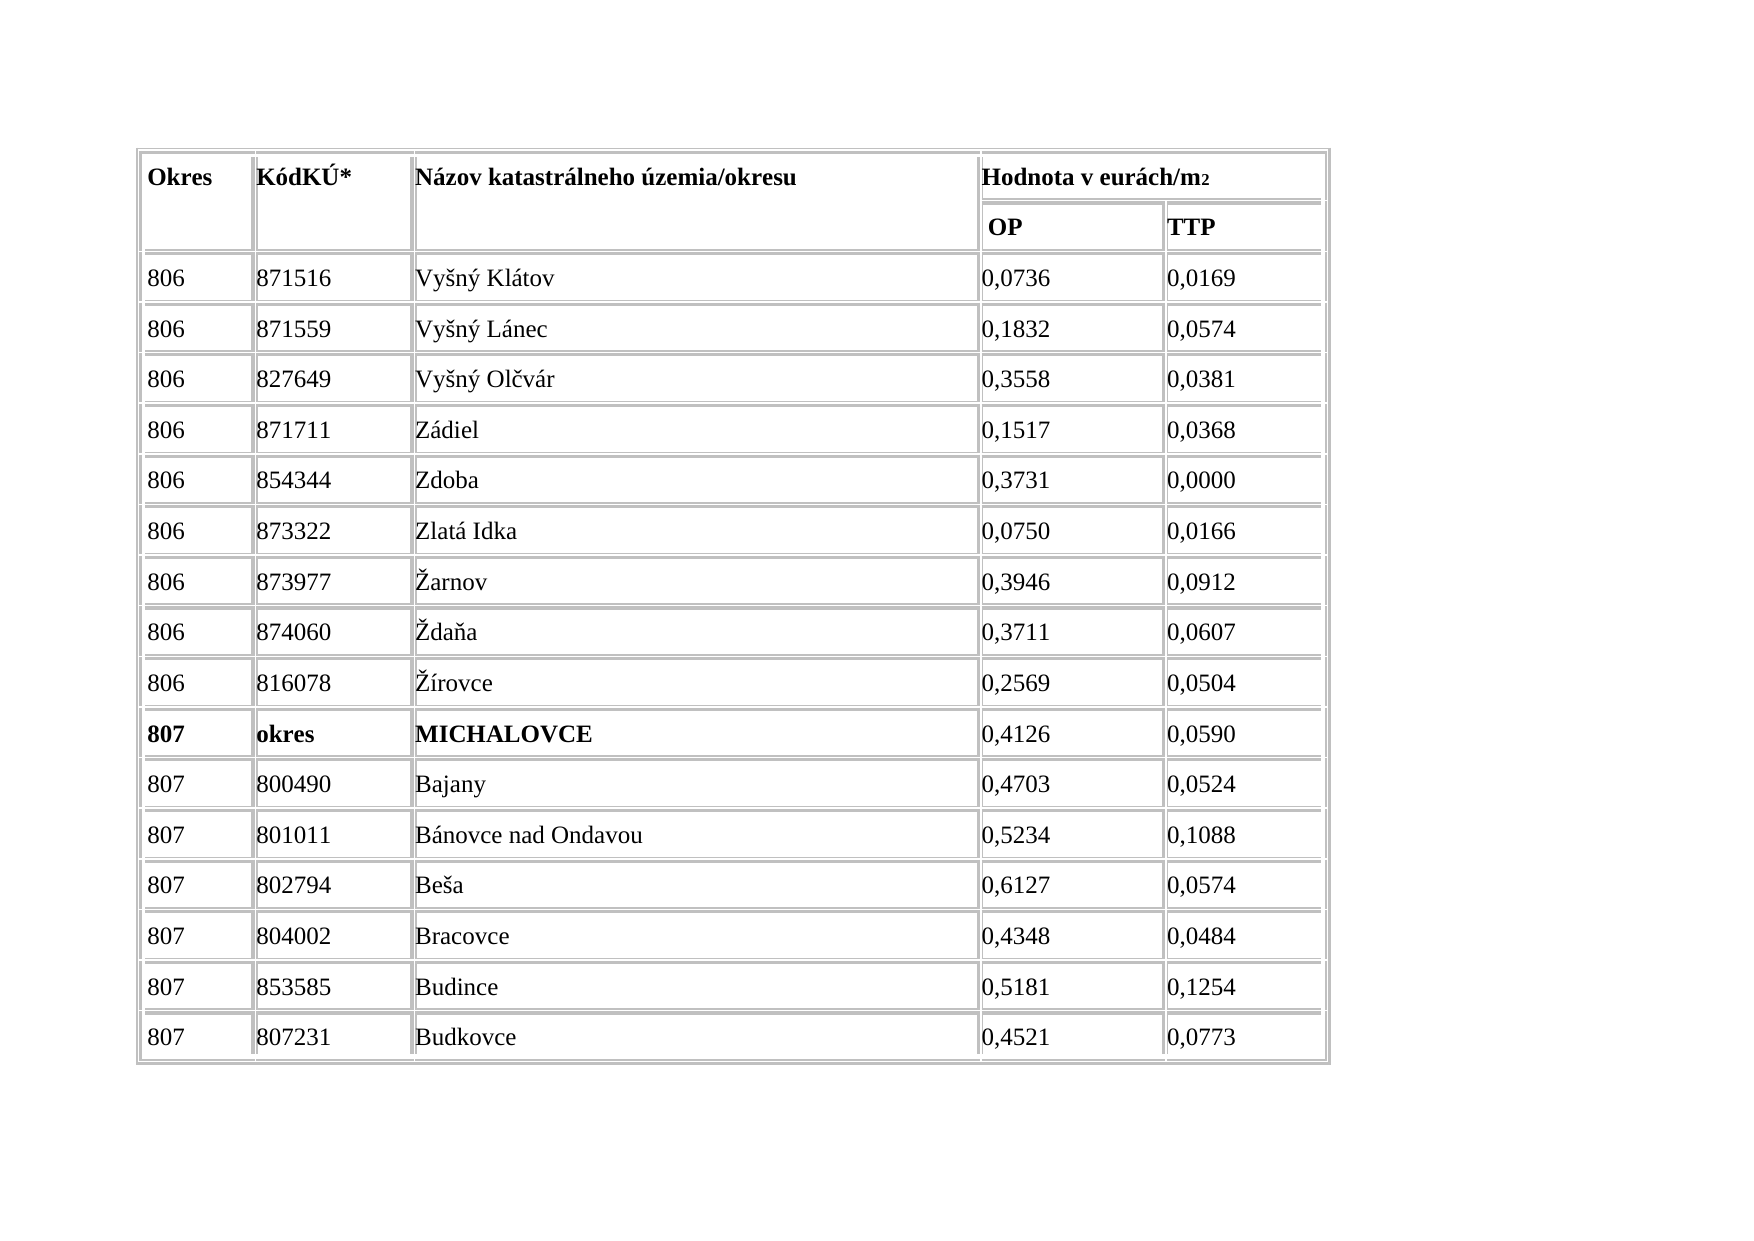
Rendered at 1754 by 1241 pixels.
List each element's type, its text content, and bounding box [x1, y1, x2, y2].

table_cell 0,4521 [980, 1008, 1165, 1059]
table_header Názov katastrálneho územia/okresu [414, 149, 980, 249]
table_cell Budince [417, 964, 977, 1008]
table_cell Žarnov [417, 559, 977, 603]
table_cell 871559 [258, 306, 410, 350]
table_cell 0,0368 [1165, 401, 1328, 451]
table_cell Beša [417, 863, 977, 907]
table_cell 0,2569 [983, 660, 1162, 704]
table_cell 806 [139, 249, 254, 299]
table_cell 807231 [255, 1008, 413, 1059]
table_cell Vyšný Lánec [417, 306, 977, 350]
table_cell 806 [139, 603, 254, 654]
table_cell 827649 [258, 356, 410, 401]
table_cell 0,0607 [1165, 603, 1328, 654]
table_cell 0,0773 [1165, 1008, 1328, 1059]
table_cell 804002 [258, 913, 410, 958]
table_cell 0,1832 [983, 306, 1162, 350]
table_cell Ždaňa [417, 610, 977, 654]
table_cell TTP [1165, 198, 1328, 249]
table_cell 0,1517 [983, 407, 1162, 451]
table_cell 0,5234 [983, 812, 1162, 856]
table_cell 807 [139, 1008, 254, 1059]
table_cell 0,6127 [983, 863, 1162, 907]
table_cell 807 [139, 705, 254, 755]
table_cell 0,0750 [983, 508, 1162, 553]
table_cell 854344 [258, 458, 410, 502]
table_cell MICHALOVCE [417, 711, 977, 755]
table_cell 807 [139, 755, 254, 806]
table_cell 800490 [258, 761, 410, 806]
table_cell 801011 [258, 812, 410, 856]
table_cell 807 [139, 958, 254, 1008]
table_cell 0,0912 [1165, 553, 1328, 603]
table_cell Zádiel [417, 407, 977, 451]
table_cell 0,4703 [983, 761, 1162, 806]
table_cell 0,0736 [983, 255, 1162, 299]
table_cell 0,0590 [1165, 705, 1328, 755]
table_cell 802794 [258, 863, 410, 907]
table_cell 806 [139, 553, 254, 603]
table_cell 0,3731 [983, 458, 1162, 502]
table_cell 871516 [258, 255, 410, 299]
table_cell 874060 [258, 610, 410, 654]
table_cell 806 [139, 350, 254, 401]
table_cell 0,4126 [983, 711, 1162, 755]
table_cell 0,0484 [1165, 907, 1328, 958]
table_cell 806 [139, 401, 254, 451]
table_cell Bánovce nad Ondavou [417, 812, 977, 856]
table_cell 0,0166 [1165, 502, 1328, 553]
table_cell 806 [139, 451, 254, 502]
table_cell 807 [139, 856, 254, 907]
table_cell 0,0524 [1165, 755, 1328, 806]
table_cell 0,1088 [1165, 806, 1328, 856]
table_cell Žírovce [417, 660, 977, 704]
table_cell 807 [139, 907, 254, 958]
table_cell Bajany [417, 761, 977, 806]
table_cell 0,0504 [1165, 654, 1328, 704]
table_cell Vyšný Klátov [417, 255, 977, 299]
table_cell 806 [139, 502, 254, 553]
table_header KódKÚ* [255, 149, 413, 249]
table_cell 0,0169 [1165, 249, 1328, 299]
table_cell 853585 [258, 964, 410, 1008]
table_cell 0,4348 [983, 913, 1162, 958]
table_cell 0,0381 [1165, 350, 1328, 401]
table_cell 0,3558 [983, 356, 1162, 401]
table_cell 0,3711 [983, 610, 1162, 654]
table_cell 806 [139, 300, 254, 350]
table_cell OP [983, 205, 1162, 249]
table_cell 0,3946 [983, 559, 1162, 603]
table_cell 0,0574 [1165, 856, 1328, 907]
table_cell 871711 [258, 407, 410, 451]
table_cell Zdoba [417, 458, 977, 502]
table_cell Vyšný Olčvár [417, 356, 977, 401]
table_cell okres [258, 711, 410, 755]
table_cell 0,1254 [1165, 958, 1328, 1008]
table_header Okres [142, 154, 254, 249]
table_header Hodnota v eurách/m2 [980, 149, 1328, 198]
table_cell 816078 [258, 660, 410, 704]
table_cell 0,0574 [1165, 300, 1328, 350]
table_cell Budkovce [414, 1008, 980, 1059]
table_cell Bracovce [417, 913, 977, 958]
table_cell 0,0000 [1165, 451, 1328, 502]
table_cell 807 [139, 806, 254, 856]
table_cell 873322 [258, 508, 410, 553]
table_cell 0,5181 [983, 964, 1162, 1008]
table_cell 873977 [258, 559, 410, 603]
table_cell Zlatá Idka [417, 508, 977, 553]
table_cell 806 [139, 654, 254, 704]
